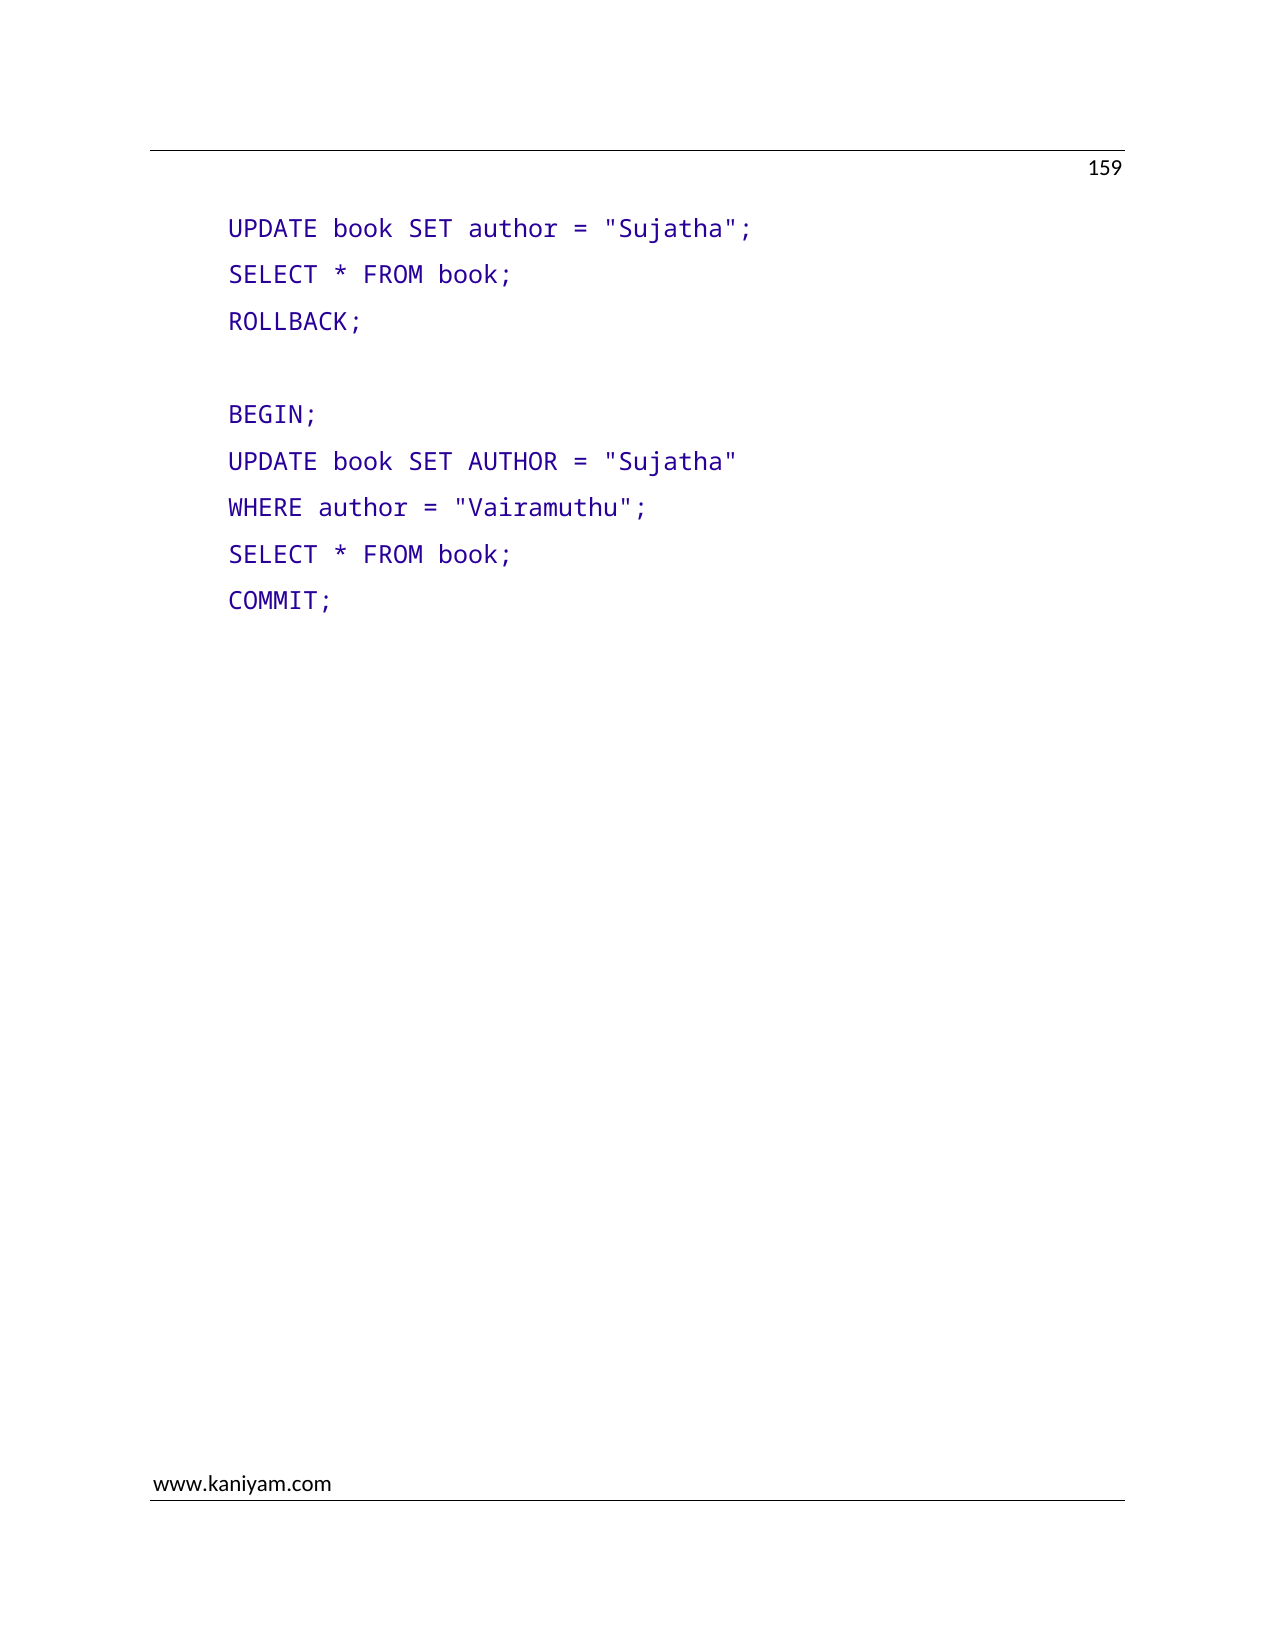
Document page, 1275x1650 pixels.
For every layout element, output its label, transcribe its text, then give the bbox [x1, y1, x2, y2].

text ROLLBACK; [153, 304, 1122, 338]
text SELECT * FROM book; [153, 257, 1122, 291]
text WHERE author = "Vairamuthu"; [153, 490, 1122, 524]
text UPDATE book SET author = "Sujatha"; [153, 211, 1122, 244]
text SELECT * FROM book; [153, 536, 1122, 571]
text UPDATE book SET AUTHOR = "Sujatha" [153, 443, 1122, 477]
text BEGIN; [153, 397, 1122, 431]
text COMMIT; [153, 583, 1122, 617]
